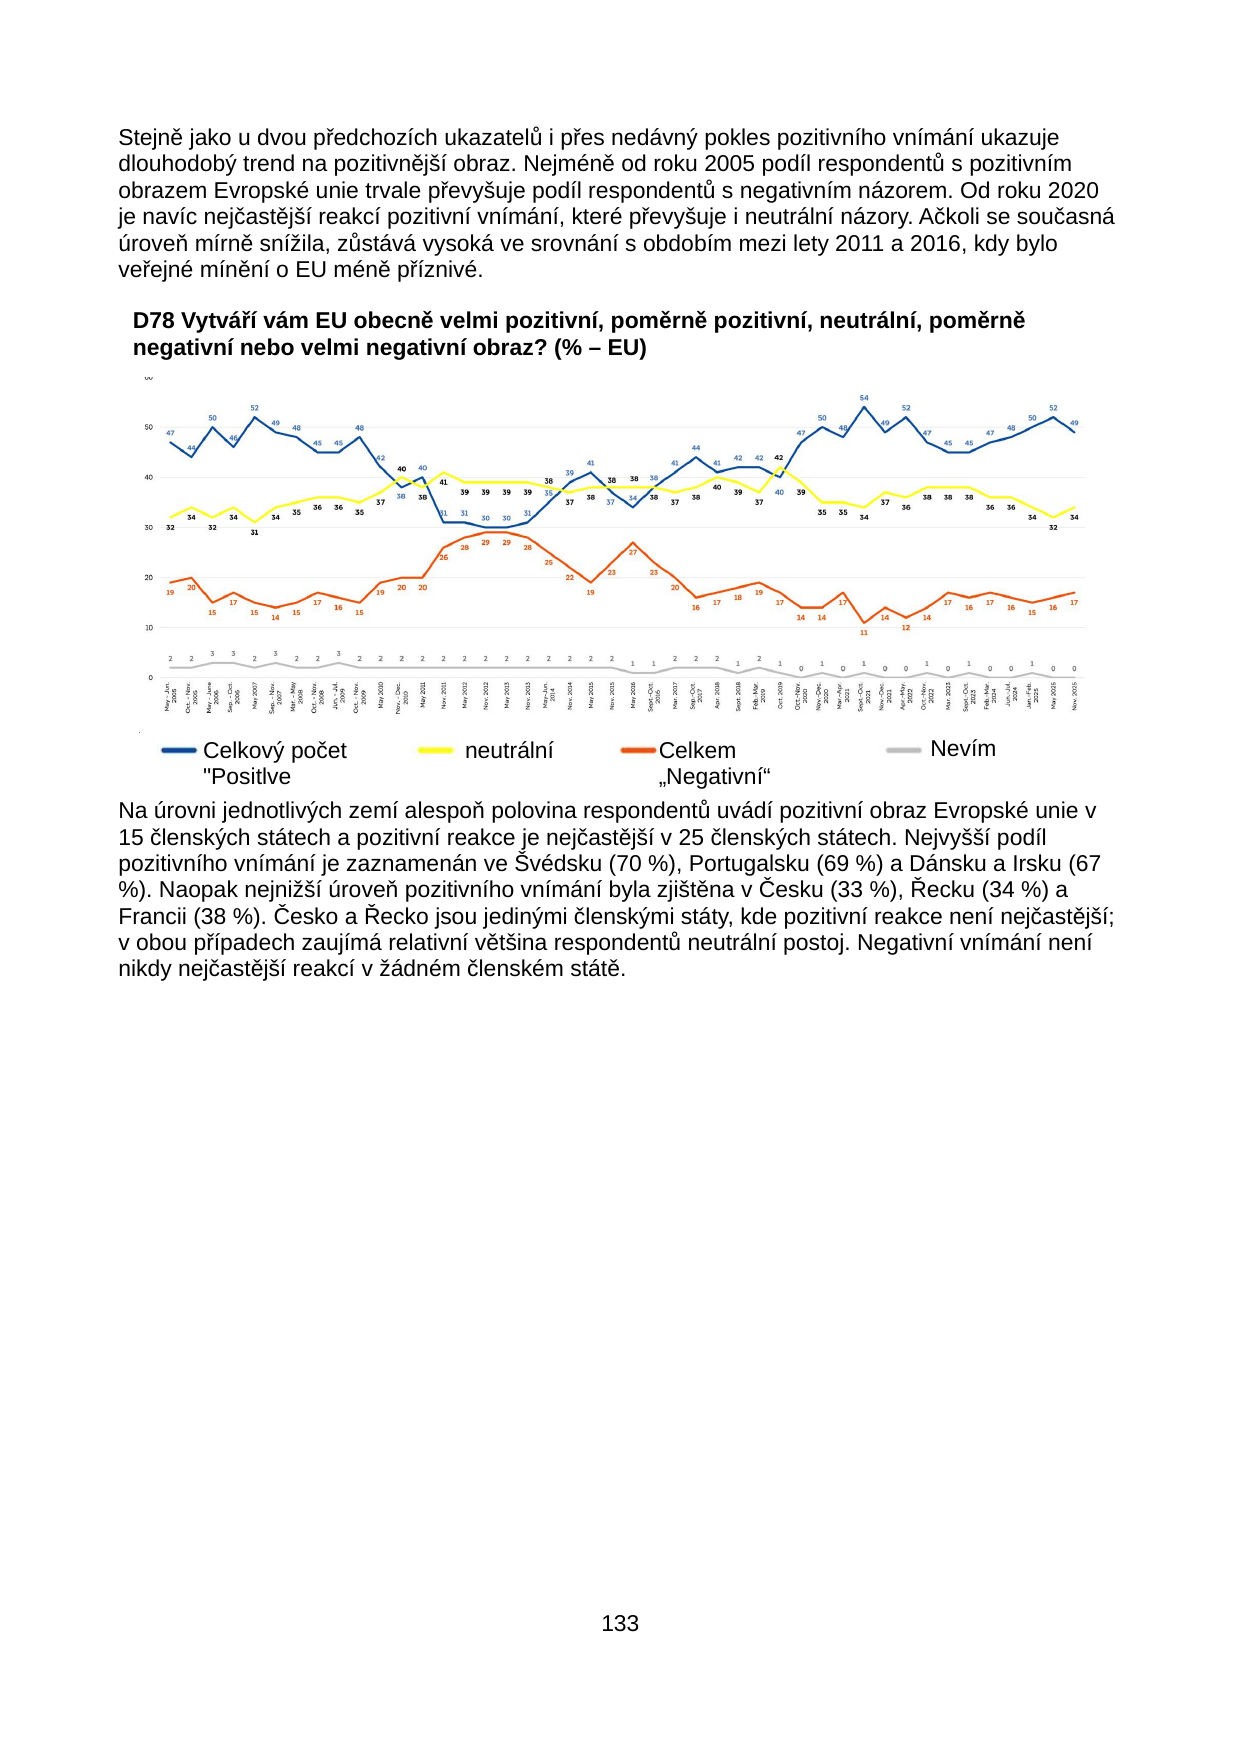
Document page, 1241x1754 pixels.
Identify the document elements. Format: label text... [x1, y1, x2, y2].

text Na úrovni jednotlivých zemí alespoň polovina respondentů uvádí pozitivní obraz Evropské unie v 15 členských státech a pozitivní reakce je nejčastější v 25 členských státech. Nejvyšší podíl pozitivního vnímání je zaznamenán ve Švédsku (70 %), Portugalsku (69 %) a Dánsku a Irsku (67 %). Naopak nejnižší úroveň pozitivního vnímání byla zjištěna v Česku (33 %), Řecku (34 %) a Francii (38 %). Česko a Řecko jsou jedinými členskými státy, kde pozitivní reakce není nejčastější; v obou případech zaujímá relativní většina respondentů neutrální postoj. Negativní vnímání není nikdy nejčastější reakcí v žádném členském státě. [118, 294, 1122, 982]
picture [139, 377, 1106, 733]
text Stejně jako u dvou předchozích ukazatelů i přes nedávný pokles pozitivního vnímání ukazuje dlouhodobý trend na pozitivnější obraz. Nejméně od roku 2005 podíl respondentů s pozitivním obrazem Evropské unie trvale převyšuje podíl respondentů s negativním názorem. Od roku 2020 je navíc nejčastější reakcí pozitivní vnímání, které převyšuje i neutrální názory. Ačkoli se současná úroveň mírně snížila, zůstává vysoká ve srovnání s obdobím mezi lety 2011 a 2016, kdy bylo veřejné mínění o EU méně příznivé. [118, 124, 1122, 282]
picture [156, 738, 923, 759]
